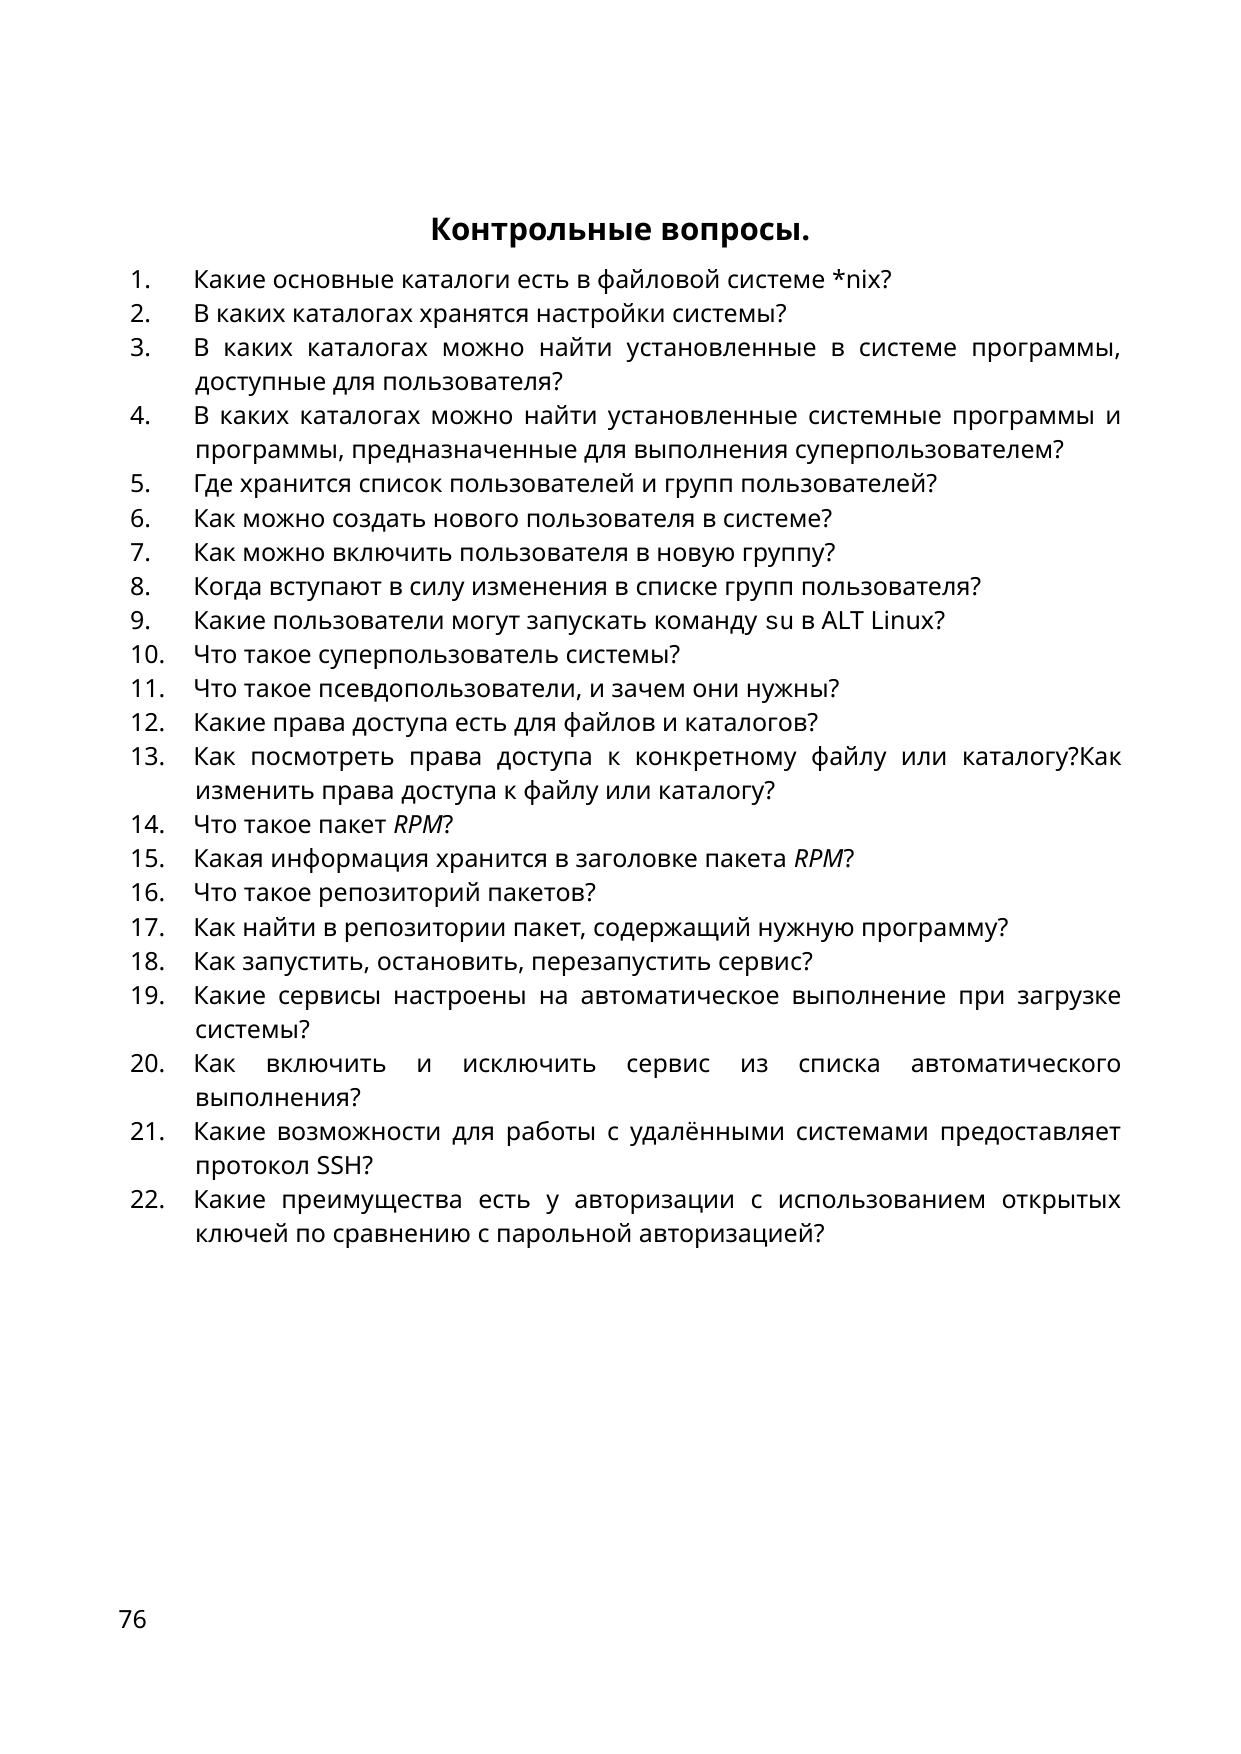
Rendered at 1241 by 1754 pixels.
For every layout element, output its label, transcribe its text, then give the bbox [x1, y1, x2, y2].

list Какие сервисы настроены на автоматическое выполнение при загрузке системы? [130, 977, 1122, 1045]
list Где хранится список пользователей и групп пользователей? [130, 466, 1122, 500]
list Когда вступают в силу изменения в списке групп пользователя? [130, 568, 1122, 602]
list Как включить и исключить сервис из списка автоматического выполнения? [130, 1045, 1122, 1113]
list В каких каталогах можно найти установленные в системе программы, доступные для пользователя? [130, 330, 1122, 398]
list В каких каталогах хранятся настройки системы? [130, 296, 1122, 330]
list Какие преимущества есть у авторизации с использованием открытых ключей по сравнению с парольной авторизацией? [130, 1182, 1122, 1250]
list Какие возможности для работы с удалёнными системами предоставляет протокол SSH? [130, 1113, 1122, 1182]
list Как можно создать нового пользователя в системе? [130, 500, 1122, 534]
list Что такое псевдопользователи, и зачем они нужны? [130, 671, 1122, 705]
list Какая информация хранится в заголовке пакета RPM? [130, 841, 1122, 875]
subtitle Контрольные вопросы. [118, 207, 1122, 249]
list Как запустить, остановить, перезапустить сервис? [130, 943, 1122, 977]
list Что такое суперпользователь системы? [130, 637, 1122, 671]
list Что такое пакет RPM? [130, 807, 1122, 841]
list Как можно включить пользователя в новую группу? [130, 534, 1122, 568]
list Какие основные каталоги есть в файловой системе *nix? [130, 262, 1122, 296]
list Какие пользователи могут запускать команду su в ALT Linux? [130, 602, 1122, 637]
list В каких каталогах можно найти установленные системные программы и программы, предназначенные для выполнения суперпользователем? [130, 398, 1122, 466]
list Как посмотреть права доступа к конкретному файлу или каталогу?Как изменить права доступа к файлу или каталогу? [130, 739, 1122, 807]
list Какие права доступа есть для файлов и каталогов? [130, 705, 1122, 739]
list Что такое репозиторий пакетов? [130, 875, 1122, 909]
list Как найти в репозитории пакет, содержащий нужную программу? [130, 909, 1122, 943]
